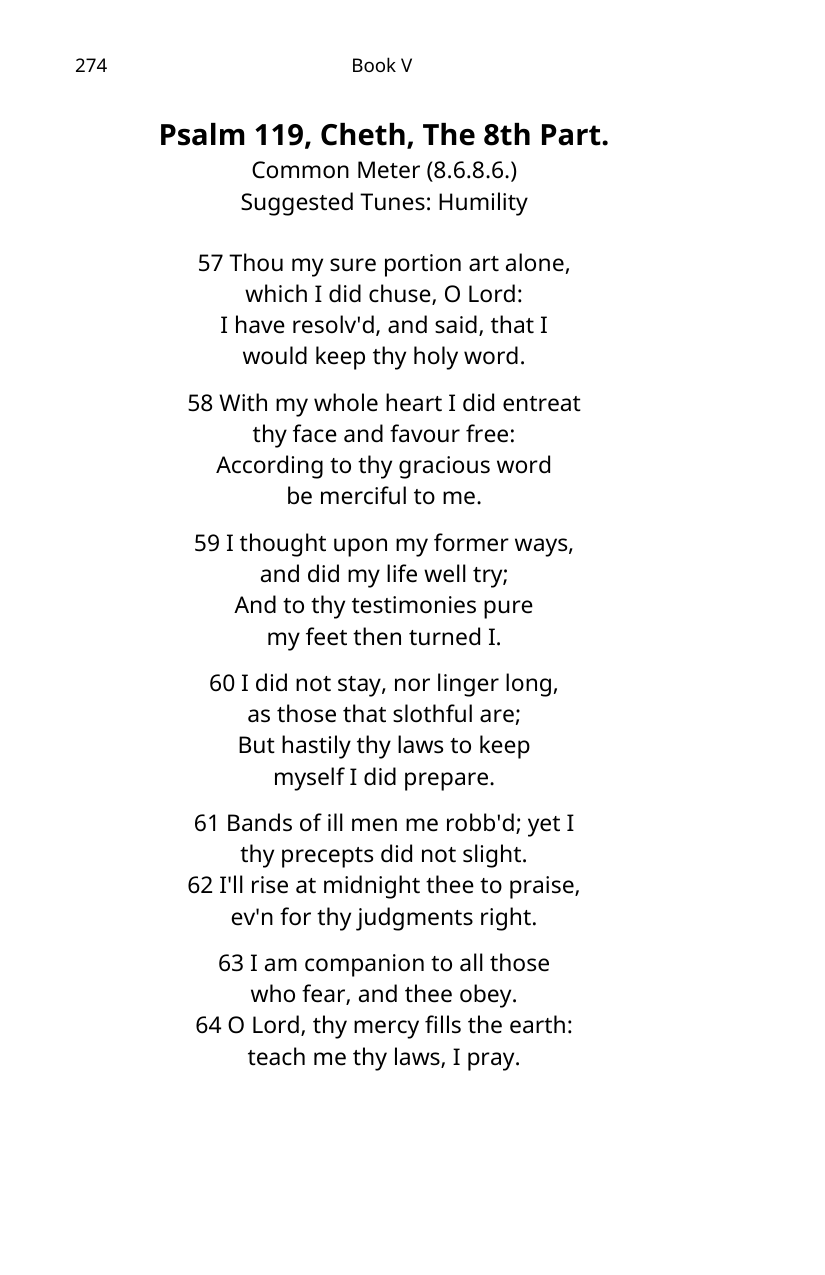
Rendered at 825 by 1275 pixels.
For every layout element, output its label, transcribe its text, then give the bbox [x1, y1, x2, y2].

subtitle Common Meter (8.6.8.6.) [75, 154, 693, 186]
text 59 I thought upon my former ways, and did my life well try; And to thy testimonies pure my feet then turned I. [75, 527, 693, 652]
text Suggested Tunes: Humility [75, 186, 693, 217]
subtitle Psalm 119, Cheth, The 8th Part. [75, 112, 693, 154]
text 57 Thou my sure portion art alone, which I did chuse, O Lord: I have resolv'd, and said, that I would keep thy holy word. [75, 247, 693, 372]
text 63 I am companion to all those who fear, and thee obey. 64 O Lord, thy mercy fills the earth: teach me thy laws, I pray. [75, 947, 693, 1072]
text 61 Bands of ill men me robb'd; yet I thy precepts did not slight. 62 I'll rise at midnight thee to praise, ev'n for thy judgments right. [75, 807, 693, 932]
text 58 With my whole heart I did entreat thy face and favour free: According to thy gracious word be merciful to me. [75, 387, 693, 512]
text 60 I did not stay, nor linger long, as those that slothful are; But hastily thy laws to keep myself I did prepare. [75, 667, 693, 792]
